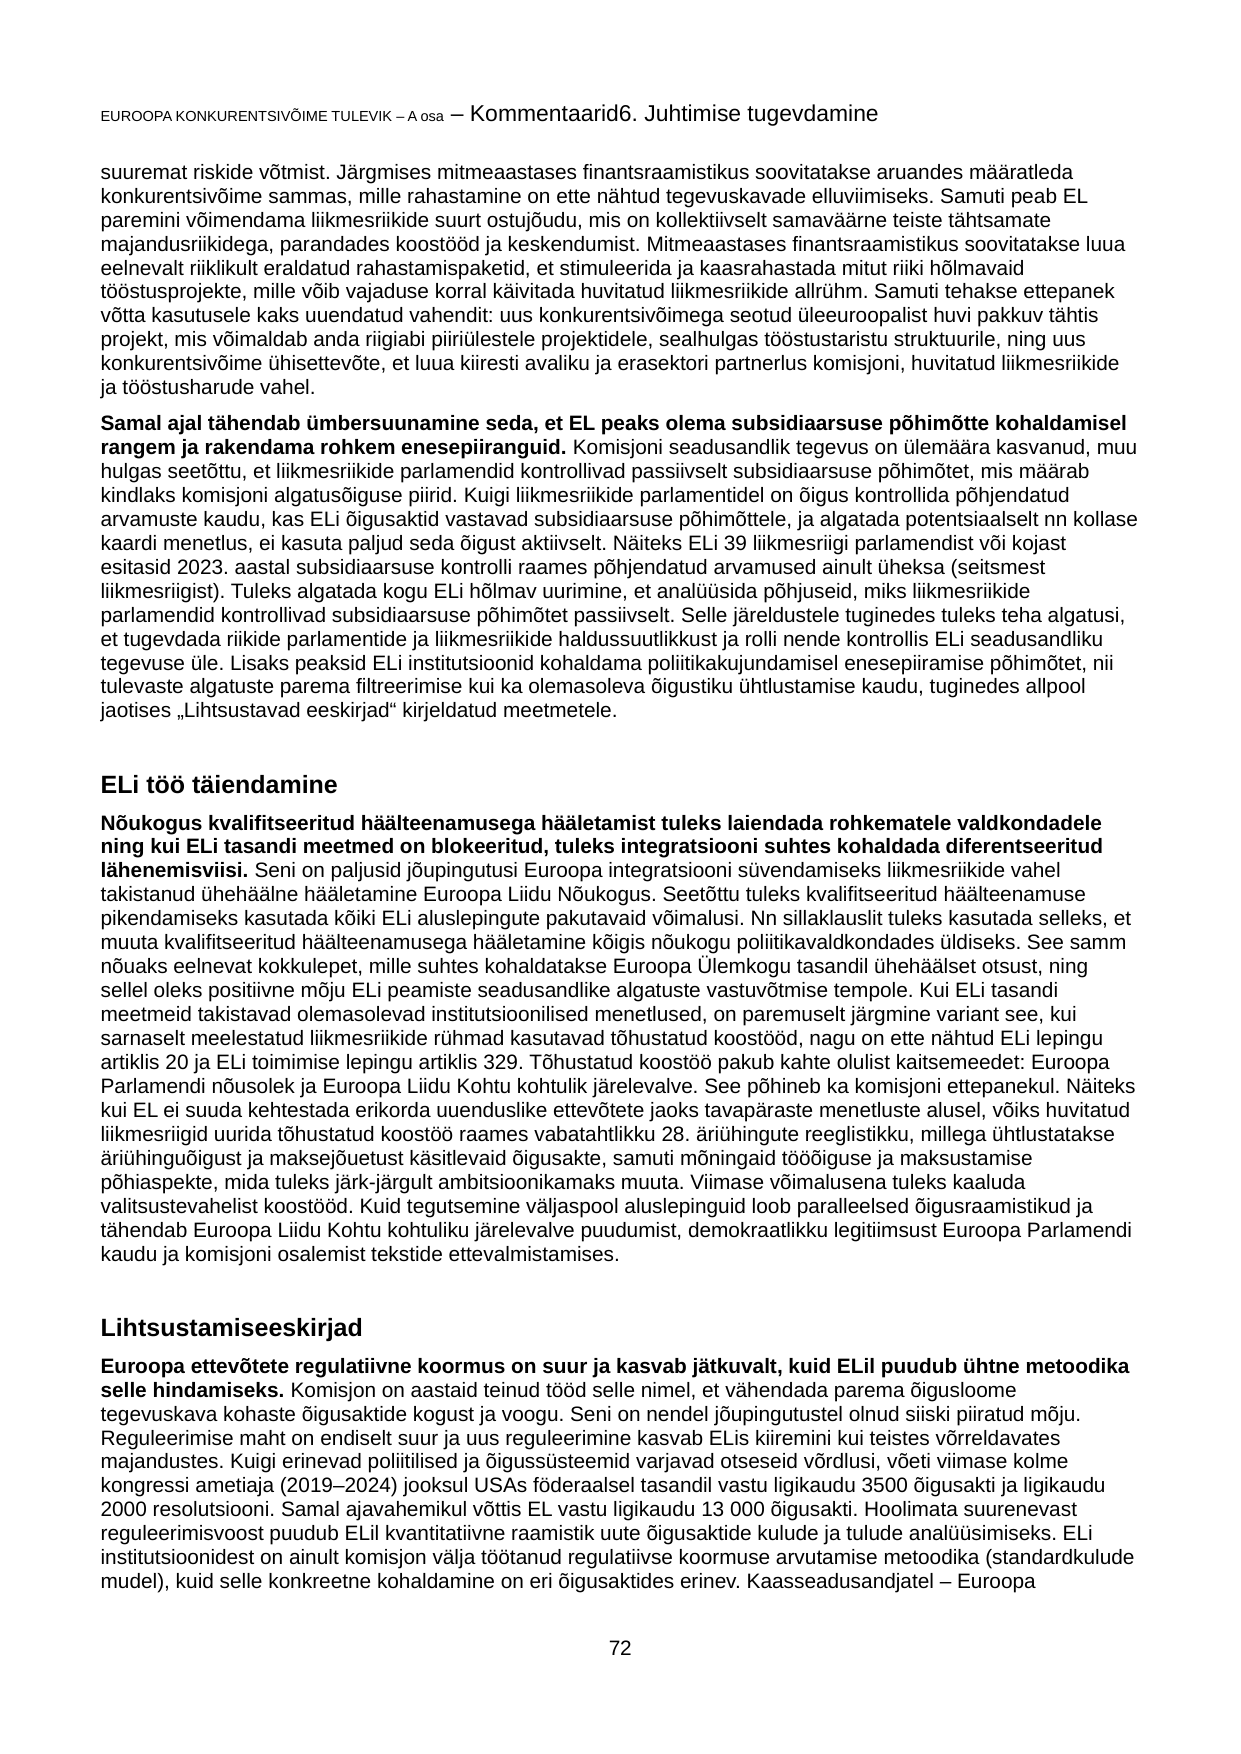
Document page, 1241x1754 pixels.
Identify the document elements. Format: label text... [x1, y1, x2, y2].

text Samal ajal tähendab ümbersuunamine seda, et EL peaks olema subsidiaarsuse põhimõtte kohaldamisel rangem ja rakendama rohkem enesepiiranguid. Komisjoni seadusandlik tegevus on ülemäära kasvanud, muu hulgas seetõttu, et liikmesriikide parlamendid kontrollivad passiivselt subsidiaarsuse põhimõtet, mis määrab kindlaks komisjoni algatusõiguse piirid. Kuigi liikmesriikide parlamentidel on õigus kontrollida põhjendatud arvamuste kaudu, kas ELi õigusaktid vastavad subsidiaarsuse põhimõttele, ja algatada potentsiaalselt nn kollase kaardi menetlus, ei kasuta paljud seda õigust aktiivselt. Näiteks ELi 39 liikmesriigi parlamendist või kojast esitasid 2023. aastal subsidiaarsuse kontrolli raames põhjendatud arvamused ainult üheksa (seitsmest liikmesriigist). Tuleks algatada kogu ELi hõlmav uurimine, et analüüsida põhjuseid, miks liikmesriikide parlamendid kontrollivad subsidiaarsuse põhimõtet passiivselt. Selle järeldustele tuginedes tuleks teha algatusi, et tugevdada riikide parlamentide ja liikmesriikide haldussuutlikkust ja rolli nende kontrollis ELi seadusandliku tegevuse üle. Lisaks peaksid ELi institutsioonid kohaldama poliitikakujundamisel enesepiiramise põhimõtet, nii tulevaste algatuste parema filtreerimise kui ka olemasoleva õigustiku ühtlustamise kaudu, tuginedes allpool jaotises „Lihtsustavad eeskirjad“ kirjeldatud meetmetele. [100, 411, 1140, 722]
text Euroopa ettevõtete regulatiivne koormus on suur ja kasvab jätkuvalt, kuid ELil puudub ühtne metoodika selle hindamiseks. Komisjon on aastaid teinud tööd selle nimel, et vähendada parema õigusloome tegevuskava kohaste õigusaktide kogust ja voogu. Seni on nendel jõupingutustel olnud siiski piiratud mõju. Reguleerimise maht on endiselt suur ja uus reguleerimine kasvab ELis kiiremini kui teistes võrreldavates majandustes. Kuigi erinevad poliitilised ja õigussüsteemid varjavad otseseid võrdlusi, võeti viimase kolme kongressi ametiaja (2019–2024) jooksul USAs föderaalsel tasandil vastu ligikaudu 3500 õigusakti ja ligikaudu 2000 resolutsiooni. Samal ajavahemikul võttis EL vastu ligikaudu 13 000 õigusakti. Hoolimata suurenevast reguleerimisvoost puudub ELil kvantitatiivne raamistik uute õigusaktide kulude ja tulude analüüsimiseks. ELi institutsioonidest on ainult komisjon välja töötanud regulatiivse koormuse arvutamise metoodika (standardkulude mudel), kuid selle konkreetne kohaldamine on eri õigusaktides erinev. Kaasseadusandjatel – Euroopa [100, 1353, 1140, 1593]
text ELi töö täiendamine [100, 770, 1140, 798]
text Nõukogus kvalifitseeritud häälteenamusega hääletamist tuleks laiendada rohkematele valdkondadele ning kui ELi tasandi meetmed on blokeeritud, tuleks integratsiooni suhtes kohaldada diferentseeritud lähenemisviisi. Seni on paljusid jõupingutusi Euroopa integratsiooni süvendamiseks liikmesriikide vahel takistanud ühehäälne hääletamine Euroopa Liidu Nõukogus. Seetõttu tuleks kvalifitseeritud häälteenamuse pikendamiseks kasutada kõiki ELi aluslepingute pakutavaid võimalusi. Nn sillaklauslit tuleks kasutada selleks, et muuta kvalifitseeritud häälteenamusega hääletamine kõigis nõukogu poliitikavaldkondades üldiseks. See samm nõuaks eelnevat kokkulepet, mille suhtes kohaldatakse Euroopa Ülemkogu tasandil ühehäälset otsust, ning sellel oleks positiivne mõju ELi peamiste seadusandlike algatuste vastuvõtmise tempole. Kui ELi tasandi meetmeid takistavad olemasolevad institutsioonilised menetlused, on paremuselt järgmine variant see, kui sarnaselt meelestatud liikmesriikide rühmad kasutavad tõhustatud koostööd, nagu on ette nähtud ELi lepingu artiklis 20 ja ELi toimimise lepingu artiklis 329. Tõhustatud koostöö pakub kahte olulist kaitsemeedet: Euroopa Parlamendi nõusolek ja Euroopa Liidu Kohtu kohtulik järelevalve. See põhineb ka komisjoni ettepanekul. Näiteks kui EL ei suuda kehtestada erikorda uuenduslike ettevõtete jaoks tavapäraste menetluste alusel, võiks huvitatud liikmesriigid uurida tõhustatud koostöö raames vabatahtlikku 28. äriühingute reeglistikku, millega ühtlustatakse äriühinguõigust ja maksejõuetust käsitlevaid õigusakte, samuti mõningaid tööõiguse ja maksustamise põhiaspekte, mida tuleks järk-järgult ambitsioonikamaks muuta. Viimase võimalusena tuleks kaaluda valitsustevahelist koostööd. Kuid tegutsemine väljaspool aluslepinguid loob paralleelsed õigusraamistikud ja tähendab Euroopa Liidu Kohtu kohtuliku järelevalve puudumist, demokraatlikku legitiimsust Euroopa Parlamendi kaudu ja komisjoni osalemist tekstide ettevalmistamises. [100, 810, 1140, 1266]
text suuremat riskide võtmist. Järgmises mitmeaastases finantsraamistikus soovitatakse aruandes määratleda konkurentsivõime sammas, mille rahastamine on ette nähtud tegevuskavade elluviimiseks. Samuti peab EL paremini võimendama liikmesriikide suurt ostujõudu, mis on kollektiivselt samaväärne teiste tähtsamate majandusriikidega, parandades koostööd ja keskendumist. Mitmeaastases finantsraamistikus soovitatakse luua eelnevalt riiklikult eraldatud rahastamispaketid, et stimuleerida ja kaasrahastada mitut riiki hõlmavaid tööstusprojekte, mille võib vajaduse korral käivitada huvitatud liikmesriikide allrühm. Samuti tehakse ettepanek võtta kasutusele kaks uuendatud vahendit: uus konkurentsivõimega seotud üleeuroopalist huvi pakkuv tähtis projekt, mis võimaldab anda riigiabi piiriülestele projektidele, sealhulgas tööstustaristu struktuurile, ning uus konkurentsivõime ühisettevõte, et luua kiiresti avaliku ja erasektori partnerlus komisjoni, huvitatud liikmesriikide ja tööstusharude vahel. [100, 159, 1140, 399]
text Lihtsustamiseeskirjad [100, 1313, 1140, 1342]
